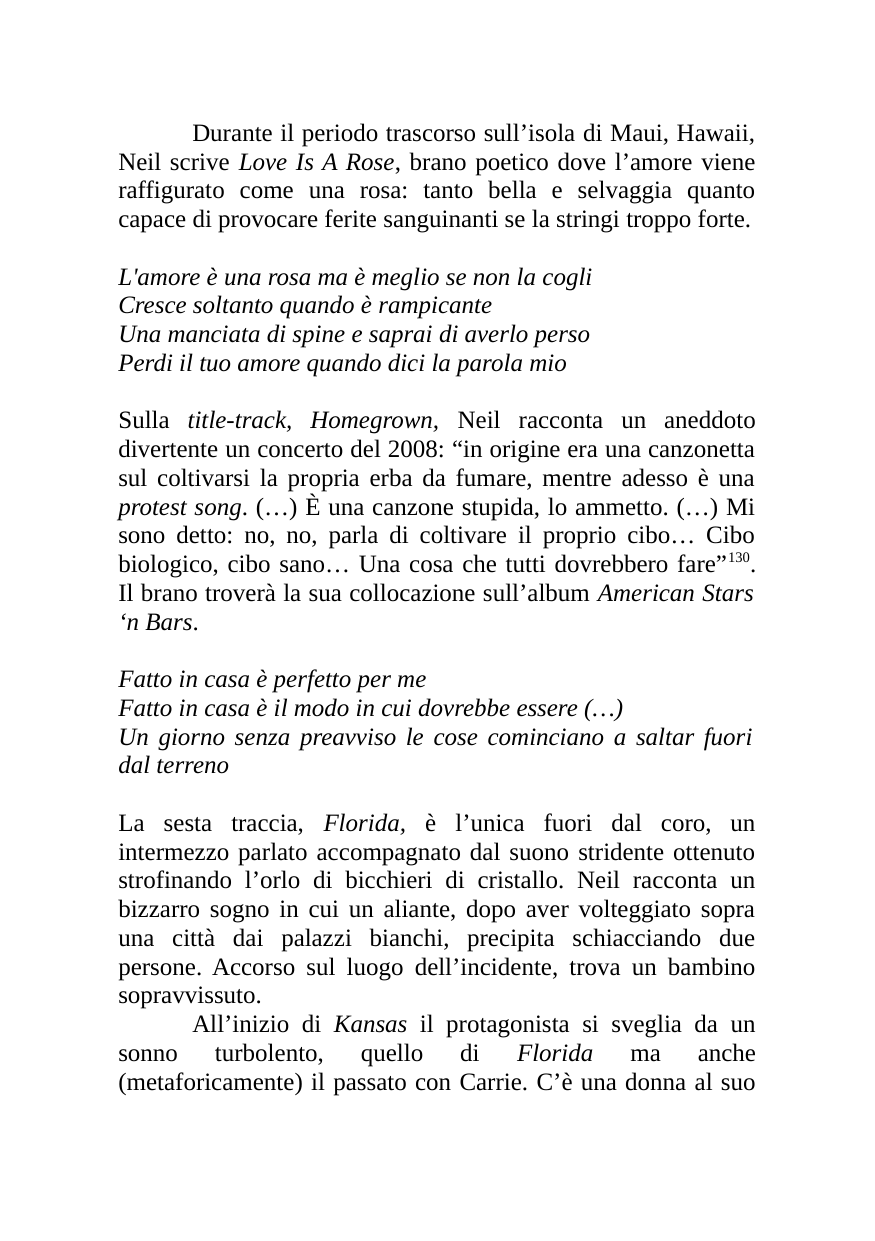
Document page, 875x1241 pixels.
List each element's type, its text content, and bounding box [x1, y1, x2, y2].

text Cresce soltanto quando è rampicante [118, 291, 756, 319]
subtitle Fatto in casa è perfetto per me [118, 664, 756, 693]
text Un giorno senza preavviso le cose cominciano a saltar fuori dal terreno [118, 722, 756, 779]
text Perdi il tuo amore quando dici la parola mio [118, 348, 756, 377]
text Sulla title-track, Homegrown, Neil racconta un aneddoto divertente un concerto del 2008: “in origine era una canzonetta sul coltivarsi la propria erba da fumare, mentre adesso è una protest song. (…) È una canzone stupida, lo ammetto. (…) Mi sono detto: no, no, parla di coltivare il proprio cibo… Cibo biologico, cibo sano… Una cosa che tutti dovrebbero fare”. Il brano troverà la sua collocazione sull’album American Stars ‘n Bars. [118, 406, 756, 636]
text La sesta traccia, Florida, è l’unica fuori dal coro, un intermezzo parlato accompagnato dal suono stridente ottenuto strofinando l’orlo di bicchieri di cristallo. Neil racconta un bizzarro sogno in cui un aliante, dopo aver volteggiato sopra una città dai palazzi bianchi, precipita schiacciando due persone. Accorso sul luogo dell’incidente, trova un bambino sopravvissuto. [118, 808, 756, 1009]
subtitle L'amore è una rosa ma è meglio se non la cogli [118, 262, 756, 291]
text Fatto in casa è il modo in cui dovrebbe essere (…) [118, 693, 756, 722]
text Durante il periodo trascorso sull’isola di Maui, Hawaii, Neil scrive Love Is A Rose, brano poetico dove l’amore viene raffigurato come una rosa: tanto bella e selvaggia quanto capace di provocare ferite sanguinanti se la stringi troppo forte. [118, 118, 756, 233]
text Una manciata di spine e saprai di averlo perso [118, 319, 756, 348]
text All’inizio di Kansas il protagonista si sveglia da un sonno turbolento, quello di Florida ma anche (metaforicamente) il passato con Carrie. C’è una donna al suo [118, 1009, 756, 1096]
